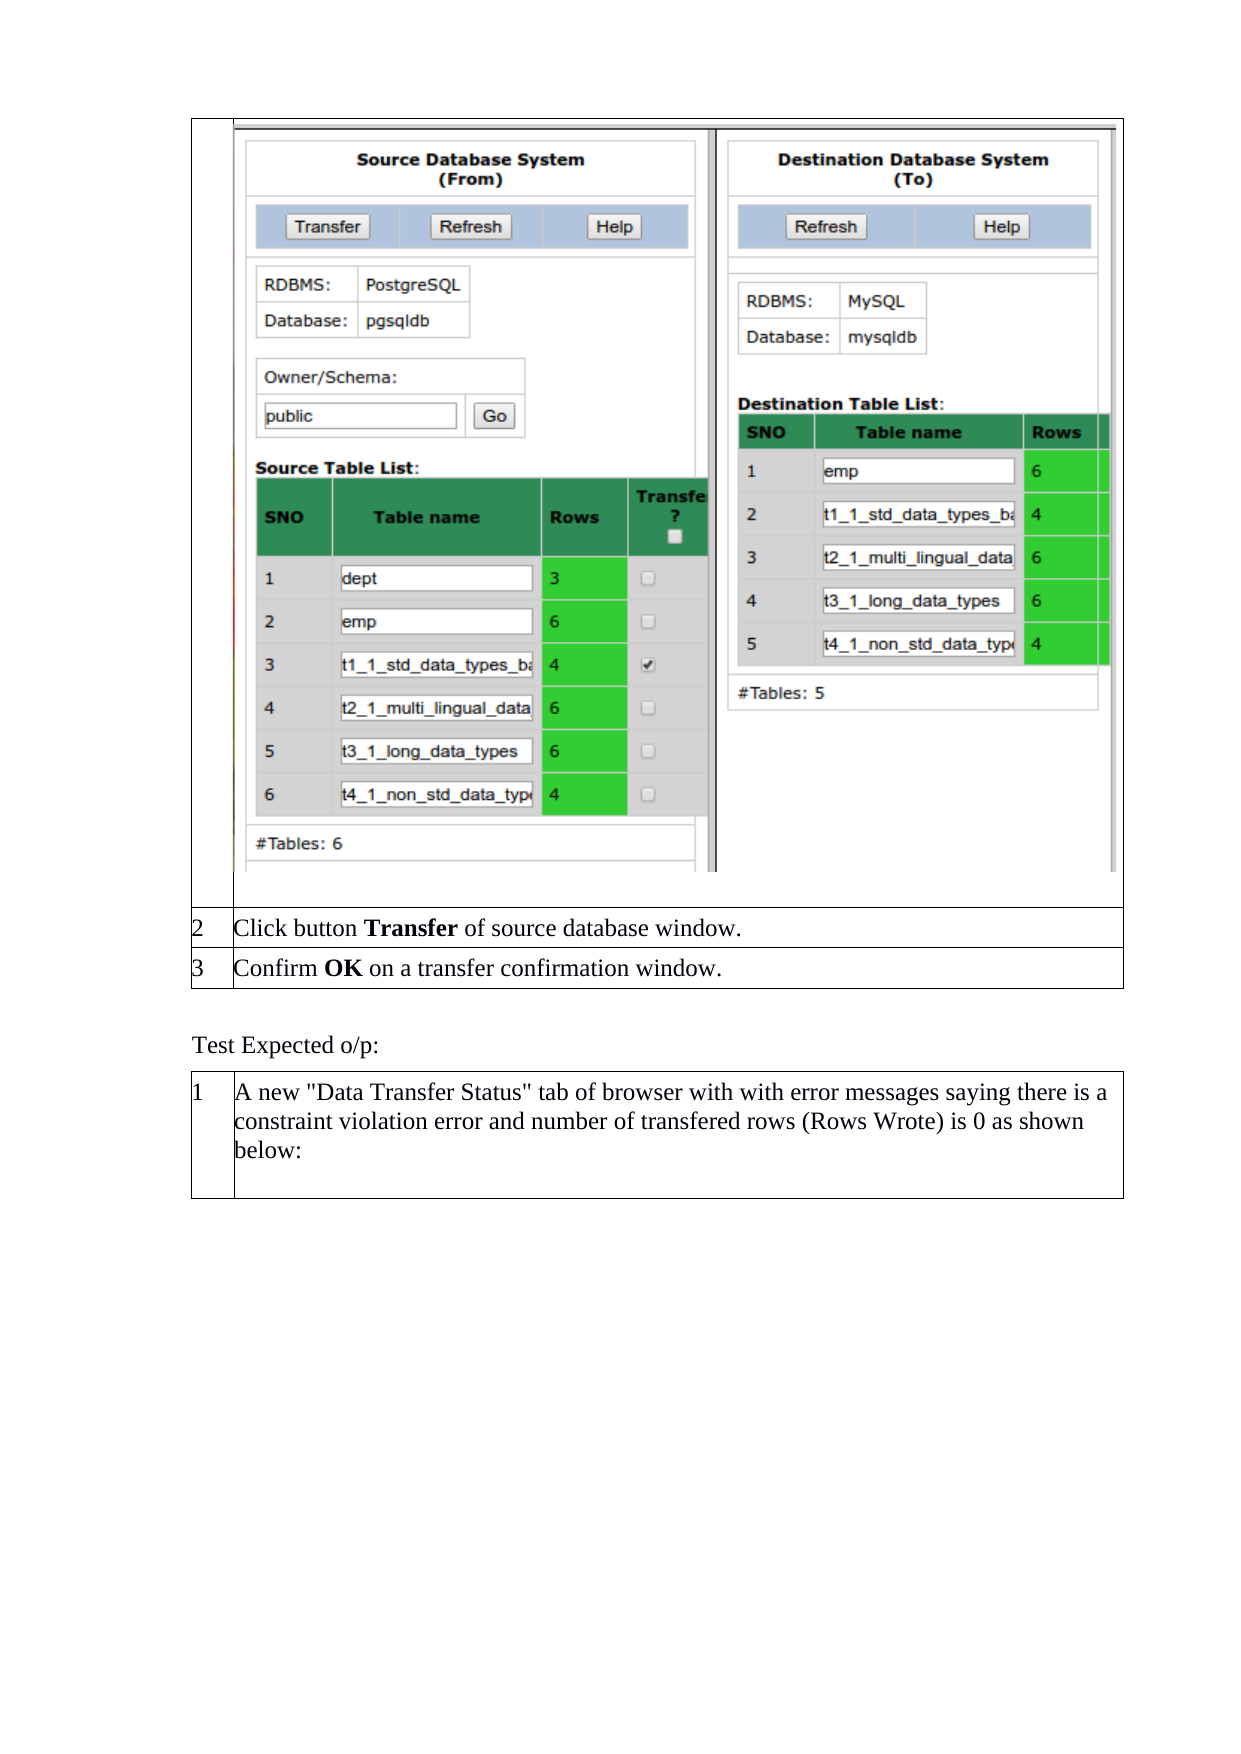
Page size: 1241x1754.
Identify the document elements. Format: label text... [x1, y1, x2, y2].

table_cell Click button Transfer of source database window. [234, 908, 1123, 947]
table_header A new "Data Transfer Status" tab of browser with with error messages saying there is a constraint violation error and number of transfered rows (Rows Wrote) is 0 as shown below: [235, 1072, 1123, 1198]
table_cell 2 [192, 908, 233, 947]
table_header [234, 119, 1123, 907]
picture [232, 124, 1117, 872]
table_cell 3 [192, 948, 233, 988]
table_header [192, 119, 233, 907]
text Test Expected o/p: [118, 1030, 1122, 1058]
table_cell Confirm OK on a transfer confirmation window. [234, 948, 1123, 988]
table_header 1 [192, 1072, 234, 1198]
